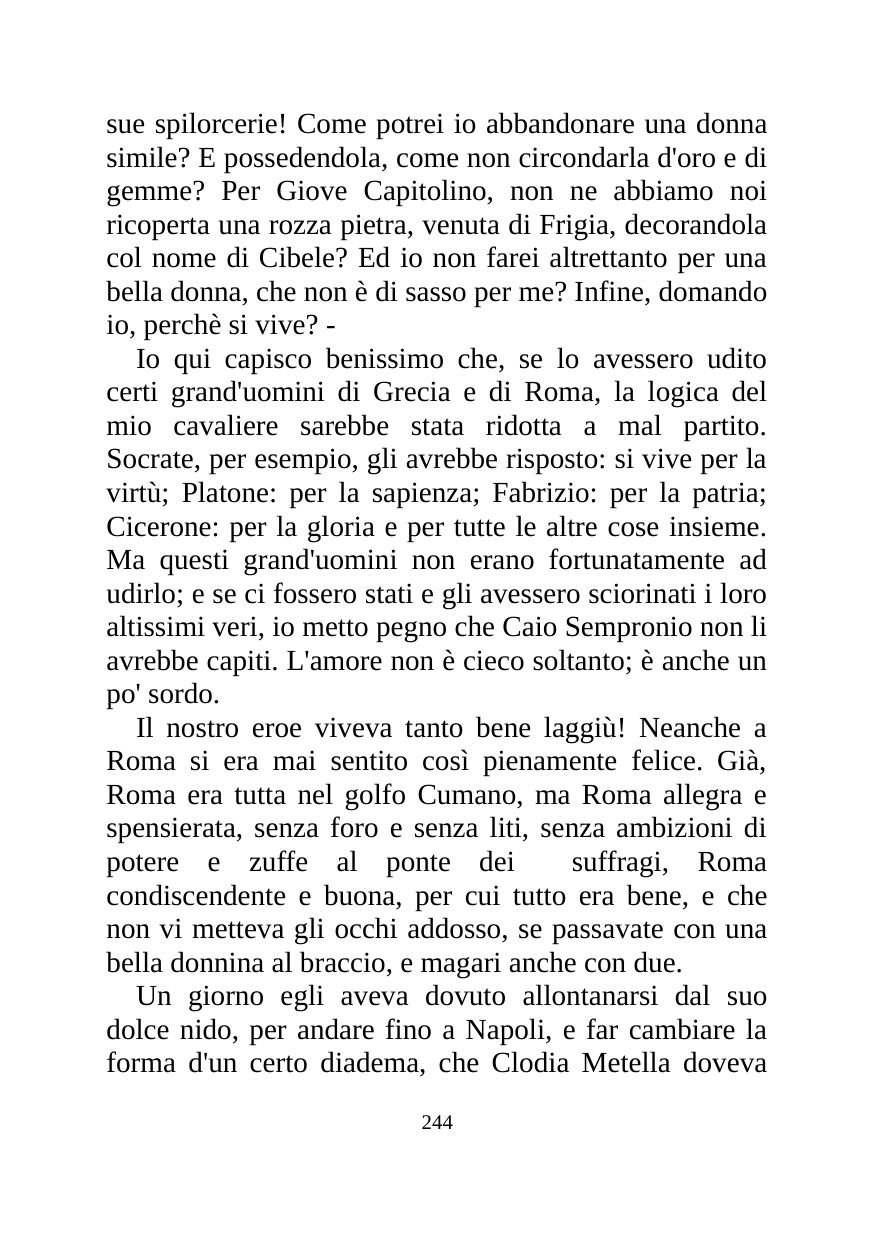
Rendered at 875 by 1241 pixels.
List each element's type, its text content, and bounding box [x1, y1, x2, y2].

text sue spilorcerie! Come potrei io abbandonare una donna simile? E possedendola, come non circondarla d'oro e di gemme? Per Giove Capitolino, non ne abbiamo noi ricoperta una rozza pietra, venuta di Frigia, decorandola col nome di Cibele? Ed io non farei altrettanto per una bella donna, che non è di sasso per me? Infine, domando io, perchè si vive? - [106, 106, 768, 341]
text Un giorno egli aveva dovuto allontanarsi dal suo dolce nido, per andare fino a Napoli, e far cambiare la forma d'un certo diadema, che Clodia Metella doveva [106, 978, 768, 1079]
text Io qui capisco benissimo che, se lo avessero udito certi grand'uomini di Grecia e di Roma, la logica del mio cavaliere sarebbe stata ridotta a mal partito. Socrate, per esempio, gli avrebbe risposto: si vive per la virtù; Platone: per la sapienza; Fabrizio: per la patria; Cicerone: per la gloria e per tutte le altre cose insieme. Ma questi grand'uomini non erano fortunatamente ad udirlo; e se ci fossero stati e gli avessero sciorinati i loro altissimi veri, io metto pegno che Caio Sempronio non li avrebbe capiti. L'amore non è cieco soltanto; è anche un po' sordo. [106, 341, 768, 710]
text Il nostro eroe viveva tanto bene laggiù! Neanche a Roma si era mai sentito così pienamente felice. Già, Roma era tutta nel golfo Cumano, ma Roma allegra e spensierata, senza foro e senza liti, senza ambizioni di potere e zuffe al ponte dei suffragi, Roma condiscendente e buona, per cui tutto era bene, e che non vi metteva gli occhi addosso, se passavate con una bella donnina al braccio, e magari anche con due. [106, 710, 768, 978]
